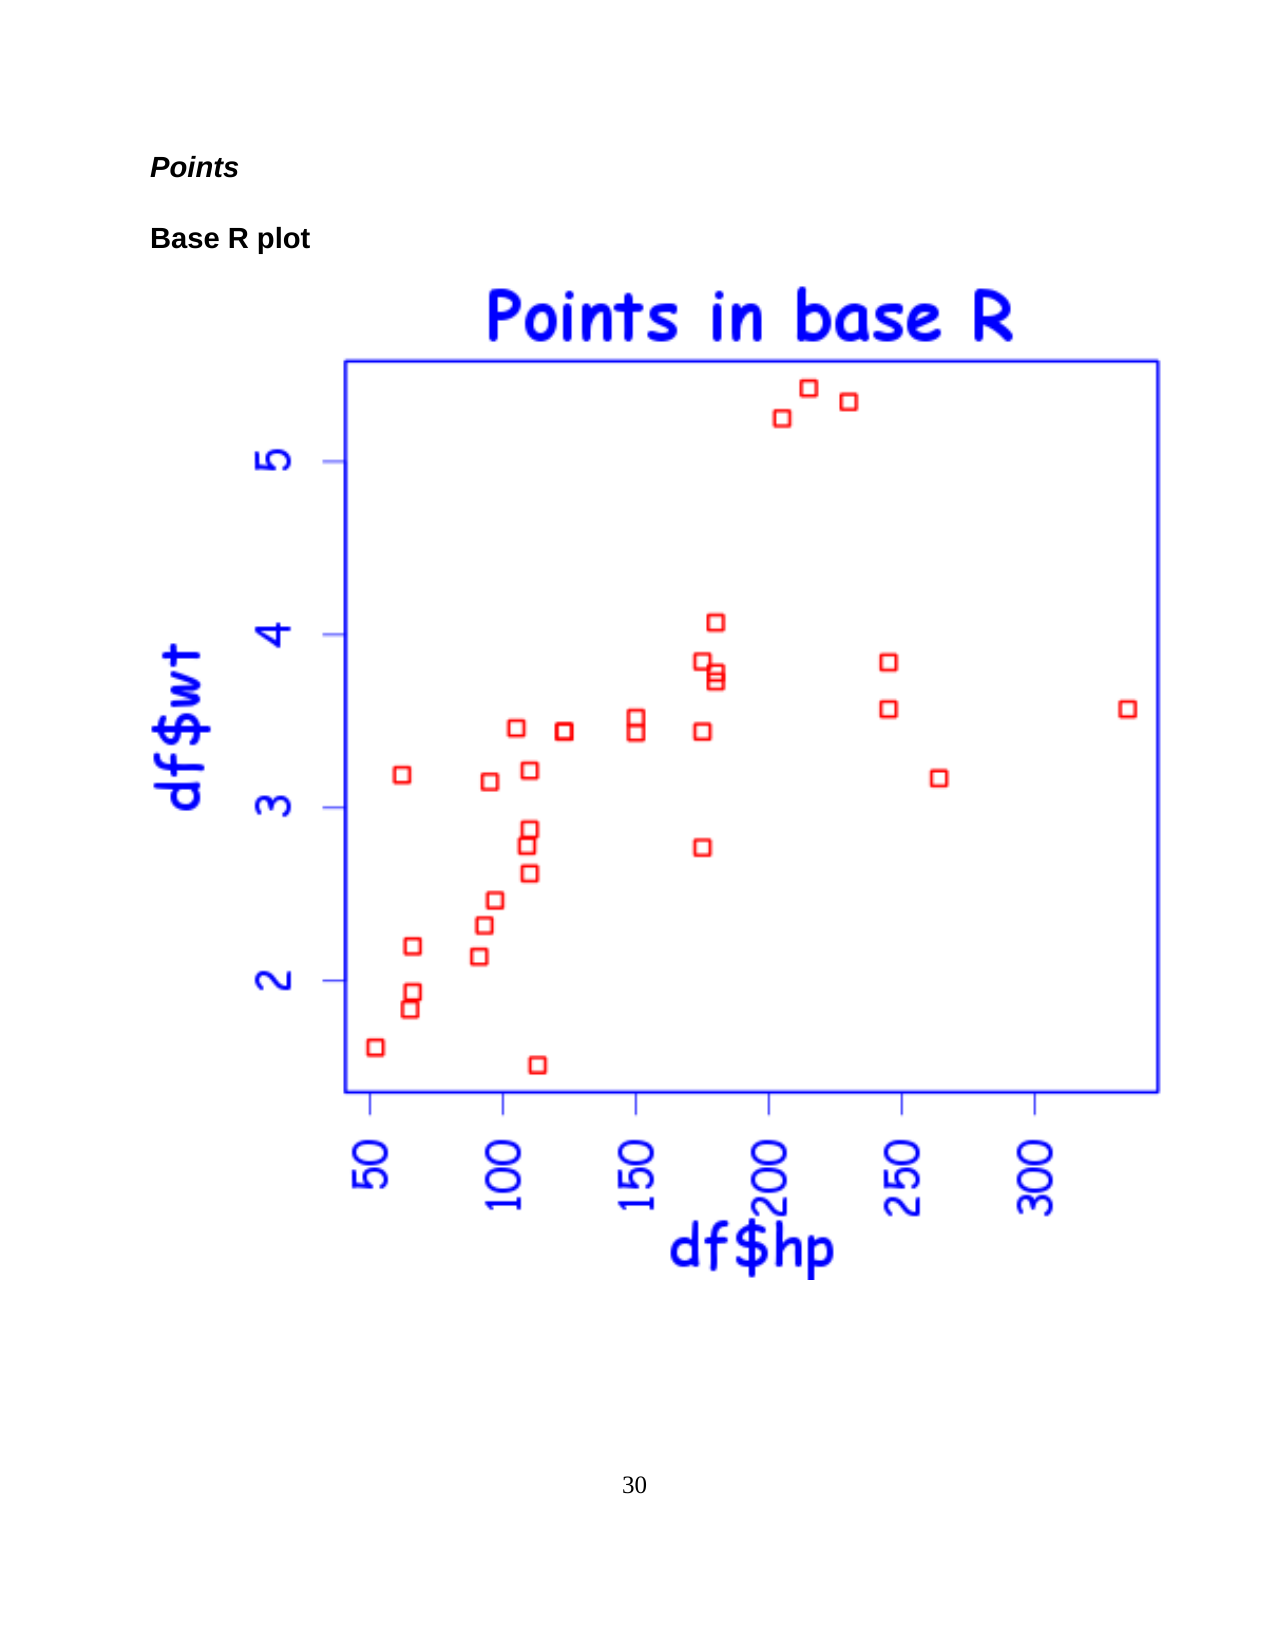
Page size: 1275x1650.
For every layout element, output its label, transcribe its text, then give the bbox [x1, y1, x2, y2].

subtitle Points [150, 150, 1125, 183]
picture [150, 267, 1163, 1280]
subtitle Base R plot [150, 221, 1125, 254]
